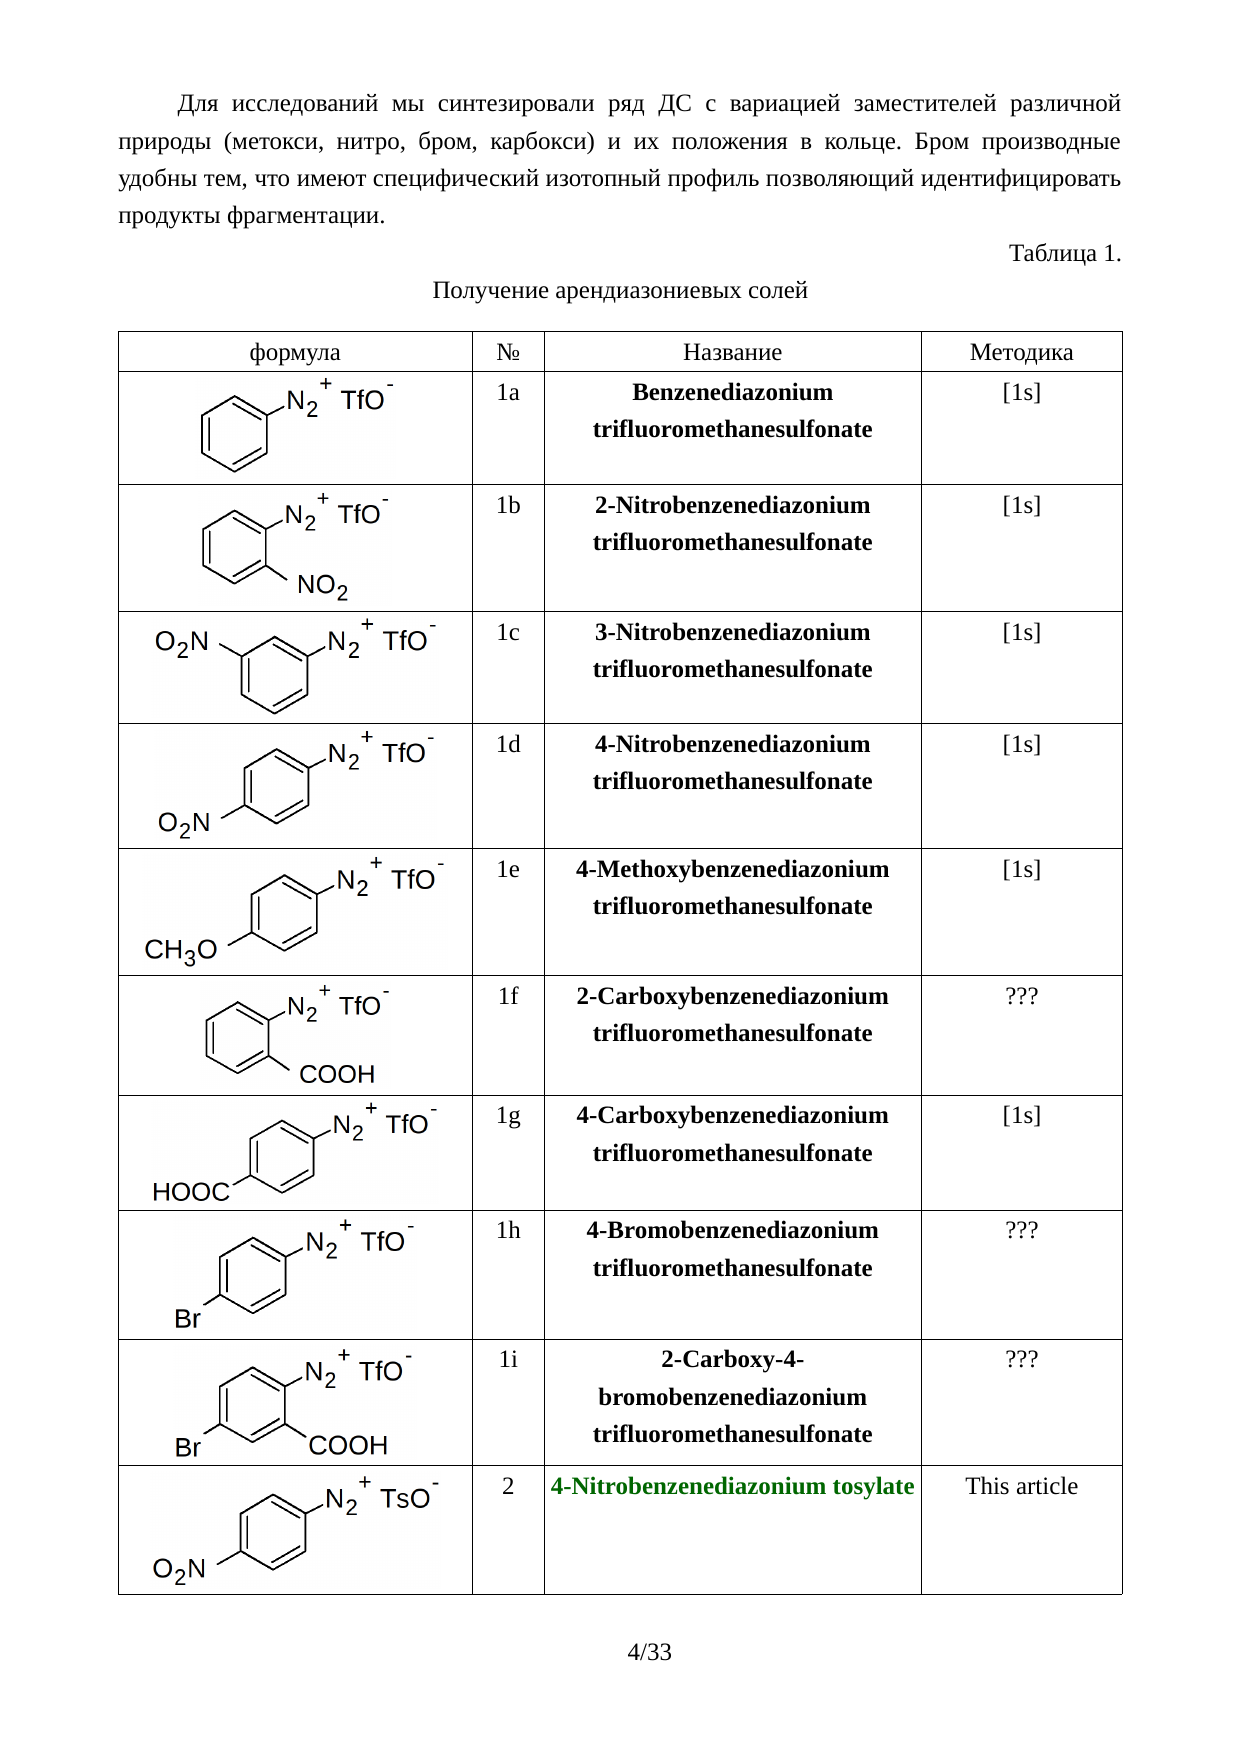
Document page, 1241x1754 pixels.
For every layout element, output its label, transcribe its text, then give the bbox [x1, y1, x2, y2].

picture [154, 728, 437, 843]
table_cell [119, 976, 472, 1095]
table_cell 2-Carboxy-4-bromobenzenediazonium trifluoromethanesulfonate [545, 1340, 921, 1465]
table_cell 1a [473, 372, 544, 484]
table_cell [119, 485, 472, 611]
table_cell 1c [473, 612, 544, 723]
list Для исследований мы синтезировали ряд ДС с вариацией заместителей различной природы (метокси, нитро, бром, карбокси) и их положения в кольце. Бром производные удобны тем, что имеют специфический изотопный профиль позволяющий идентифицировать продукты фрагментации. [118, 88, 1122, 229]
picture [195, 377, 396, 479]
table_cell ??? [922, 976, 1122, 1095]
table_cell [119, 1466, 472, 1594]
table_cell [119, 1211, 472, 1339]
table_cell 4-Carboxybenzenediazonium trifluoromethanesulfonate [545, 1096, 921, 1210]
table_cell This article [922, 1466, 1122, 1594]
picture [198, 489, 392, 606]
picture [150, 1471, 440, 1589]
list Таблица 1. [118, 238, 1122, 266]
table_cell 3-Nitrobenzenediazonium trifluoromethanesulfonate [545, 612, 921, 723]
list Получение арендиазониевых солей [118, 275, 1122, 304]
table_cell [119, 849, 472, 975]
table_cell 1h [473, 1211, 544, 1339]
table_cell 4-Methoxybenzenediazonium trifluoromethanesulfonate [545, 849, 921, 975]
picture [151, 616, 439, 718]
table_cell [1s] [922, 1096, 1122, 1210]
table_cell [1s] [922, 372, 1122, 484]
picture [142, 853, 448, 970]
table_cell [1s] [922, 612, 1122, 723]
table_cell [1s] [922, 485, 1122, 611]
table_cell 4-Bromobenzenediazonium trifluoromethanesulfonate [545, 1211, 921, 1339]
table_cell 1d [473, 724, 544, 848]
table_header Название [545, 332, 921, 371]
table_cell 2-Nitrobenzenediazonium trifluoromethanesulfonate [545, 485, 921, 611]
table_header № [473, 332, 544, 371]
table_cell [1s] [922, 724, 1122, 848]
table_cell [119, 1340, 472, 1465]
table_header формула [119, 332, 472, 371]
table_cell ??? [922, 1211, 1122, 1339]
table_cell 1f [473, 976, 544, 1095]
table_cell 2 [473, 1466, 544, 1594]
table_cell 2-Carboxybenzenediazonium trifluoromethanesulfonate [545, 976, 921, 1095]
picture [173, 1344, 417, 1460]
table_cell [119, 372, 472, 484]
table_cell Benzenediazonium trifluoromethanesulfonate [545, 372, 921, 484]
table_cell 1e [473, 849, 544, 975]
picture [151, 1100, 439, 1204]
table_cell 1i [473, 1340, 544, 1465]
table_header Методика [922, 332, 1122, 371]
table_cell 4-Nitrobenzenediazonium tosylate [545, 1466, 921, 1594]
picture [200, 981, 391, 1089]
picture [173, 1215, 417, 1333]
table_cell ??? [922, 1340, 1122, 1465]
table_cell [1s] [922, 849, 1122, 975]
table_cell 1g [473, 1096, 544, 1210]
table_cell [119, 724, 472, 848]
table_cell 4-Nitrobenzenediazonium trifluoromethanesulfonate [545, 724, 921, 848]
table_cell [119, 612, 472, 723]
table_cell [119, 1096, 472, 1210]
table_cell 1b [473, 485, 544, 611]
